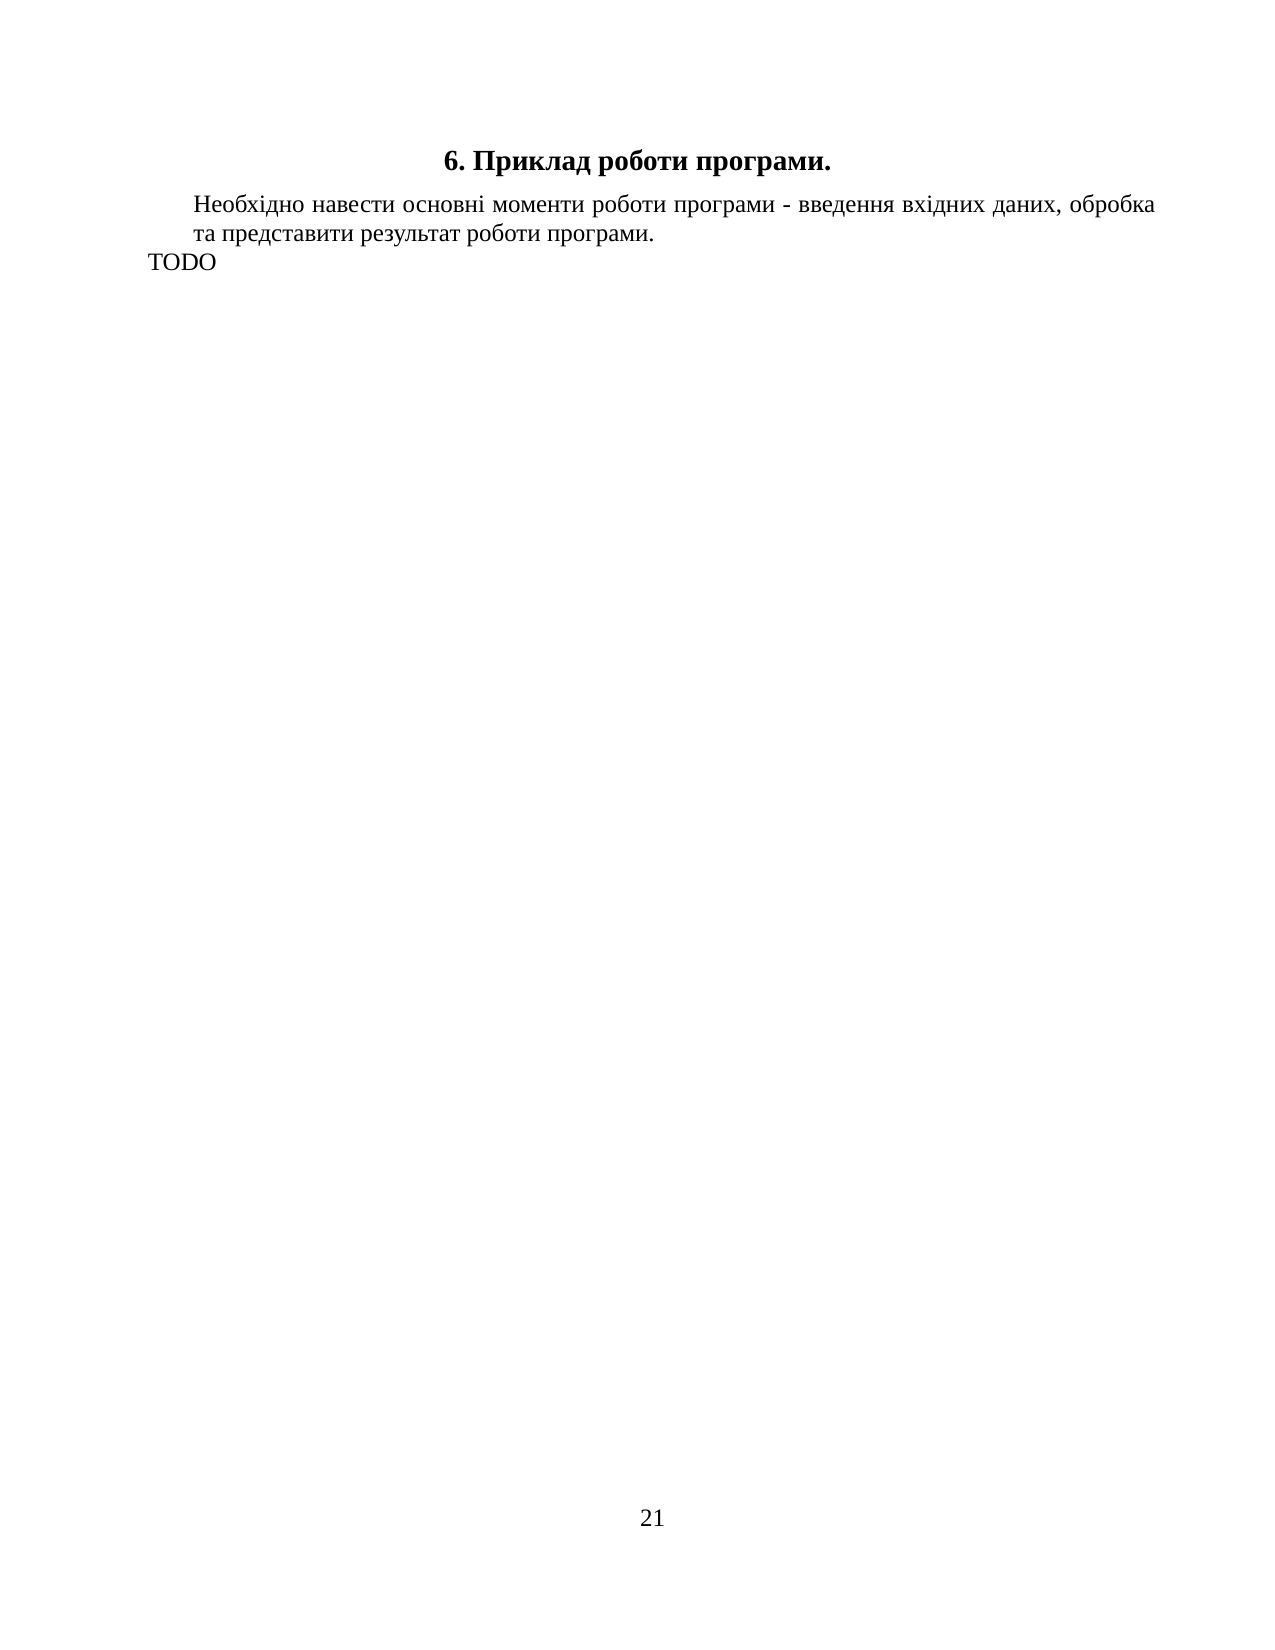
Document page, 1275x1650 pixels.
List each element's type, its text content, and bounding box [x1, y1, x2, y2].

list Необхідно навести основні моменти роботи програми - введення вхідних даних, обробка та представити результат роботи програми. [156, 189, 1157, 247]
text TODO [118, 247, 1157, 275]
subtitle Приклад роботи програми. [118, 143, 1157, 177]
